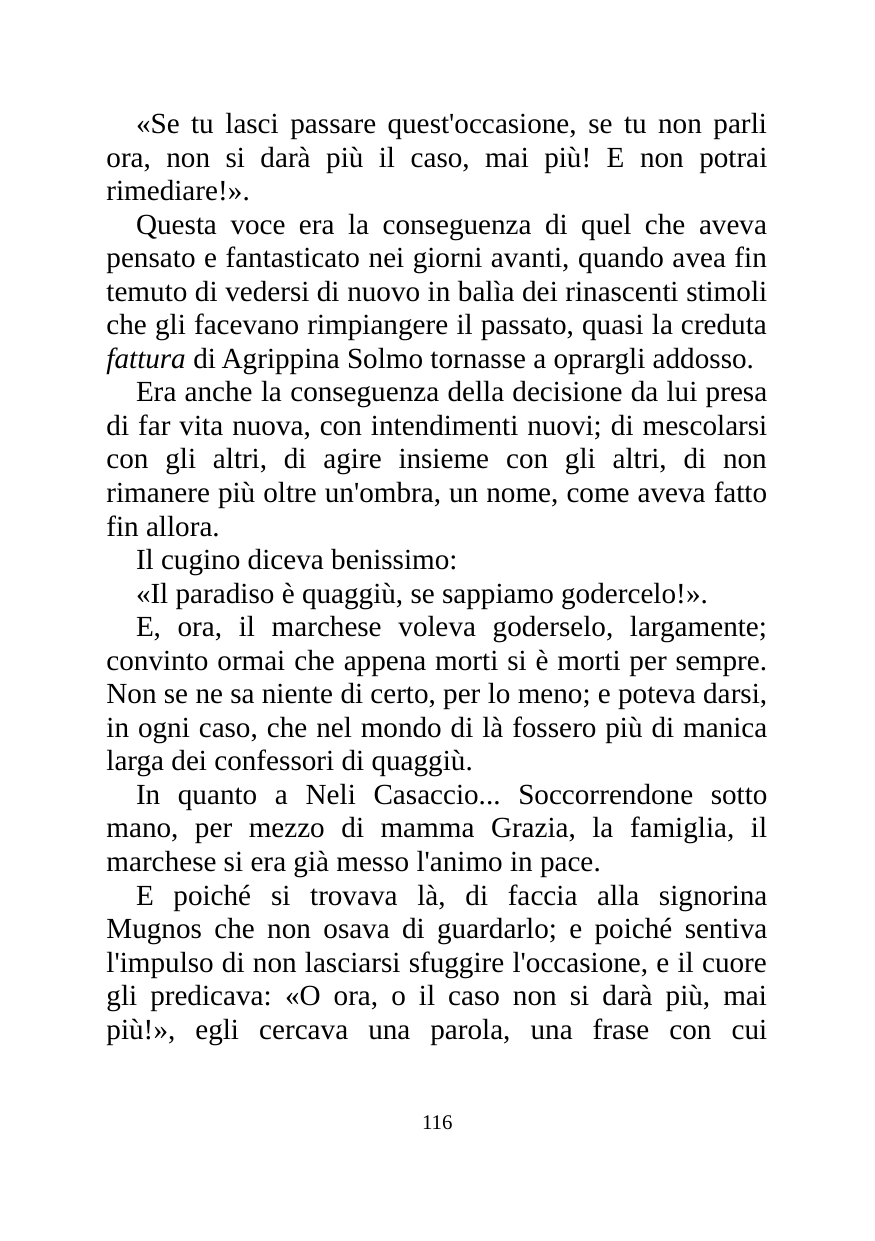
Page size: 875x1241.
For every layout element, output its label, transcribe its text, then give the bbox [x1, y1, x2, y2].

text «Il paradiso è quaggiù, se sappiamo godercelo!». [106, 576, 768, 609]
text Era anche la conseguenza della decisione da lui presa di far vita nuova, con intendimenti nuovi; di mescolarsi con gli altri, di agire insieme con gli altri, di non rimanere più oltre un'ombra, un nome, come aveva fatto fin allora. [106, 374, 768, 542]
text E poiché si trovava là, di faccia alla signorina Mugnos che non osava di guardarlo; e poiché sentiva l'impulso di non lasciarsi sfuggire l'occasione, e il cuore gli predicava: «O ora, o il caso non si darà più, mai più!», egli cercava una parola, una frase con cui [106, 878, 768, 1045]
text In quanto a Neli Casaccio... Soccorrendone sotto mano, per mezzo di mamma Grazia, la famiglia, il marchese si era già messo l'animo in pace. [106, 777, 768, 878]
text Il cugino diceva benissimo: [106, 542, 768, 576]
text Questa voce era la conseguenza di quel che aveva pensato e fantasticato nei giorni avanti, quando avea fin temuto di vedersi di nuovo in balìa dei rinascenti stimoli che gli facevano rimpiangere il passato, quasi la creduta fattura di Agrippina Solmo tornasse a oprargli addosso. [106, 207, 768, 374]
text E, ora, il marchese voleva goderselo, largamente; convinto ormai che appena morti si è morti per sempre. Non se ne sa niente di certo, per lo meno; e poteva darsi, in ogni caso, che nel mondo di là fossero più di manica larga dei confessori di quaggiù. [106, 609, 768, 777]
text «Se tu lasci passare quest'occasione, se tu non parli ora, non si darà più il caso, mai più! E non potrai rimediare!». [106, 106, 768, 207]
